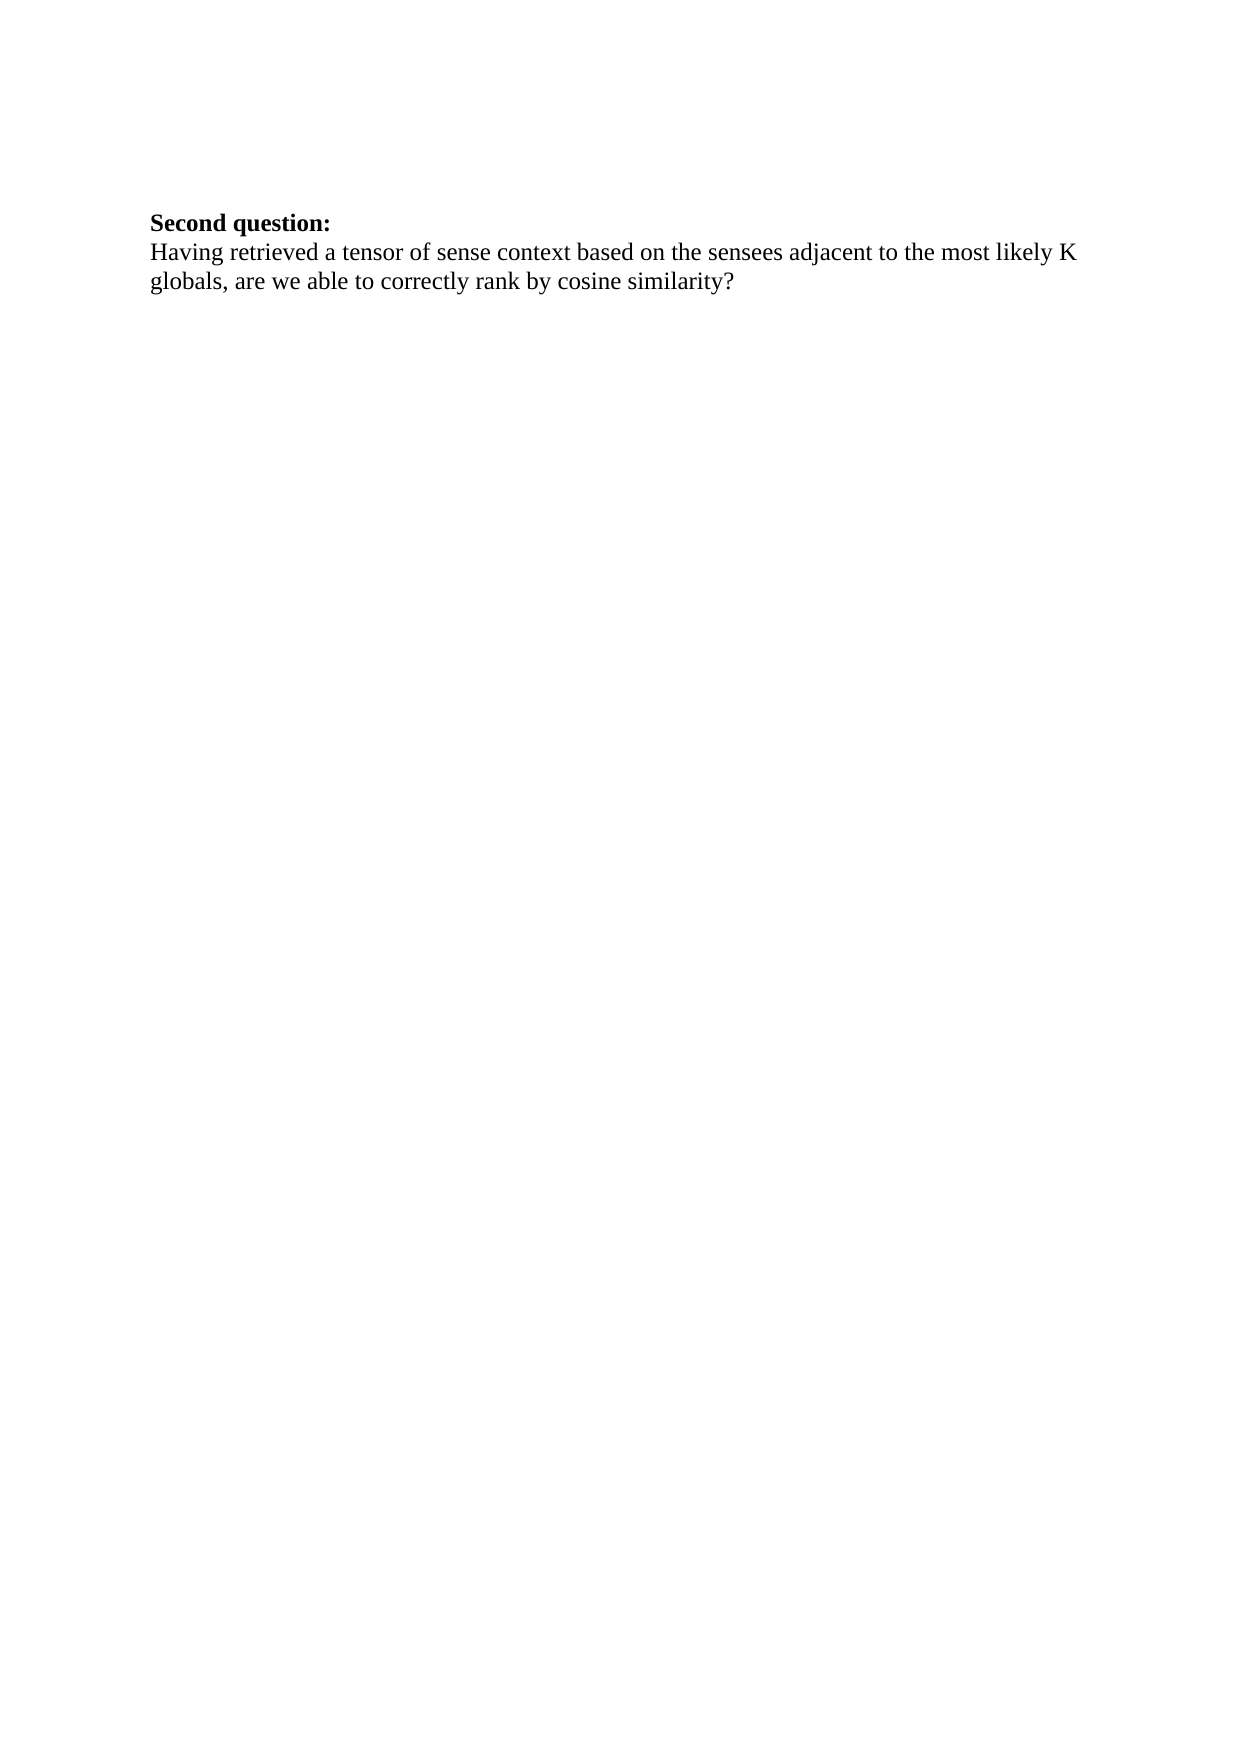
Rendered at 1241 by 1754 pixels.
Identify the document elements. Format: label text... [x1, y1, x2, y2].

text Having retrieved a tensor of sense context based on the sensees adjacent to the most likely K globals, are we able to correctly rank by cosine similarity? [150, 237, 1090, 294]
text Second question: [150, 208, 1090, 237]
